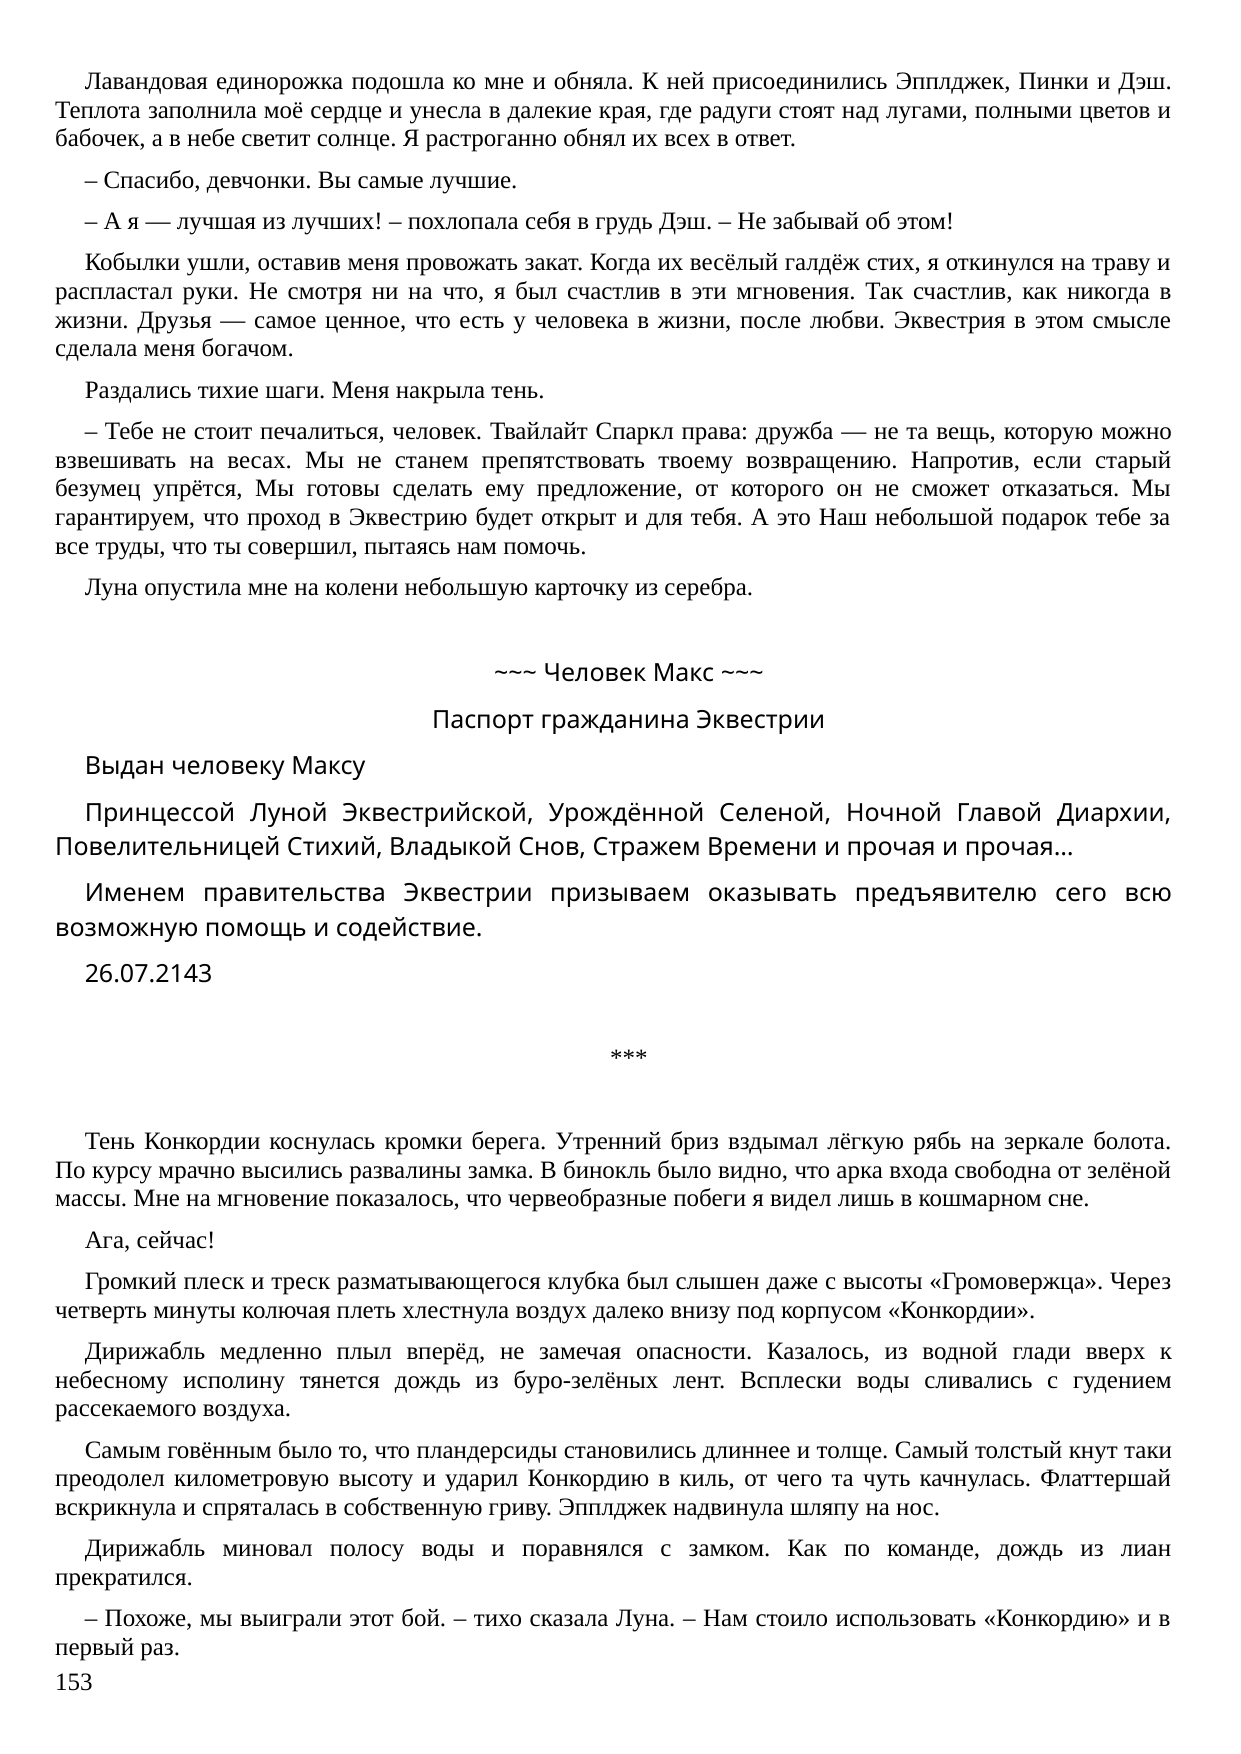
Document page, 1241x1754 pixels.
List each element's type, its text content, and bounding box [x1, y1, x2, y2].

text Принцессой Луной Эквестрийской, Урождённой Селеной, Ночной Главой Диархии, Повелительницей Стихий, Владыкой Снов, Стражем Времени и прочая и прочая… [55, 794, 1173, 863]
text *** [55, 1043, 1173, 1072]
text Луна опустила мне на колени небольшую карточку из серебра. [55, 572, 1173, 601]
text – А я — лучшая из лучших! – похлопала себя в грудь Дэш. – Не забывай об этом! [55, 206, 1173, 235]
text 26.07.2143 [55, 956, 1173, 990]
text – Спасибо, девчонки. Вы самые лучшие. [55, 165, 1173, 193]
text Дирижабль медленно плыл вперёд, не замечая опасности. Казалось, из водной глади вверх к небесному исполину тянется дождь из буро-зелёных лент. Всплески воды сливались с гудением рассекаемого воздуха. [55, 1336, 1173, 1422]
text Самым говённым было то, что пландерсиды становились длиннее и толще. Самый толстый кнут таки преодолел километровую высоту и ударил Конкордию в киль, от чего та чуть качнулась. Флаттершай вскрикнула и спряталась в собственную гриву. Эпплджек надвинула шляпу на нос. [55, 1435, 1173, 1521]
text Кобылки ушли, оставив меня провожать закат. Когда их весёлый галдёж стих, я откинулся на траву и распластал руки. Не смотря ни на что, я был счастлив в эти мгновения. Так счастлив, как никогда в жизни. Друзья — самое ценное, что есть у человека в жизни, после любви. Эквестрия в этом смысле сделала меня богачом. [55, 247, 1173, 362]
text Именем правительства Эквестрии призываем оказывать предъявителю сего всю возможную помощь и содействие. [55, 875, 1173, 943]
text Громкий плеск и треск разматывающегося клубка был слышен даже с высоты «Громовержца». Через четверть минуты колючая плеть хлестнула воздух далеко внизу под корпусом «Конкордии». [55, 1266, 1173, 1323]
text ~~~ Человек Макс ~~~ [55, 655, 1173, 689]
text – Похоже, мы выиграли этот бой. – тихо сказала Луна. – Нам стоило использовать «Конкордию» и в первый раз. [55, 1603, 1173, 1661]
text Выдан человеку Максу [55, 748, 1173, 782]
text Ага, сейчас! [55, 1225, 1173, 1253]
text Тень Конкордии коснулась кромки берега. Утренний бриз вздымал лёгкую рябь на зеркале болота. По курсу мрачно высились развалины замка. В бинокль было видно, что арка входа свободна от зелёной массы. Мне на мгновение показалось, что червеобразные побеги я видел лишь в кошмарном сне. [55, 1126, 1173, 1212]
text Лавандовая единорожка подошла ко мне и обняла. К ней присоединились Эпплджек, Пинки и Дэш. Теплота заполнила моё сердце и унесла в далекие края, где радуги стоят над лугами, полными цветов и бабочек, а в небе светит солнце. Я растроганно обнял их всех в ответ. [55, 66, 1173, 152]
text Дирижабль миновал полосу воды и поравнялся с замком. Как по команде, дождь из лиан прекратился. [55, 1533, 1173, 1591]
text – Тебе не стоит печалиться, человек. Твайлайт Спаркл права: дружба — не та вещь, которую можно взвешивать на весах. Мы не станем препятствовать твоему возвращению. Напротив, если старый безумец упрётся, Мы готовы сделать ему предложение, от которого он не сможет отказаться. Мы гарантируем, что проход в Эквестрию будет открыт и для тебя. А это Наш небольшой подарок тебе за все труды, что ты совершил, пытаясь нам помочь. [55, 416, 1173, 560]
text Раздались тихие шаги. Меня накрыла тень. [55, 375, 1173, 403]
text Паспорт гражданина Эквестрии [55, 701, 1173, 735]
